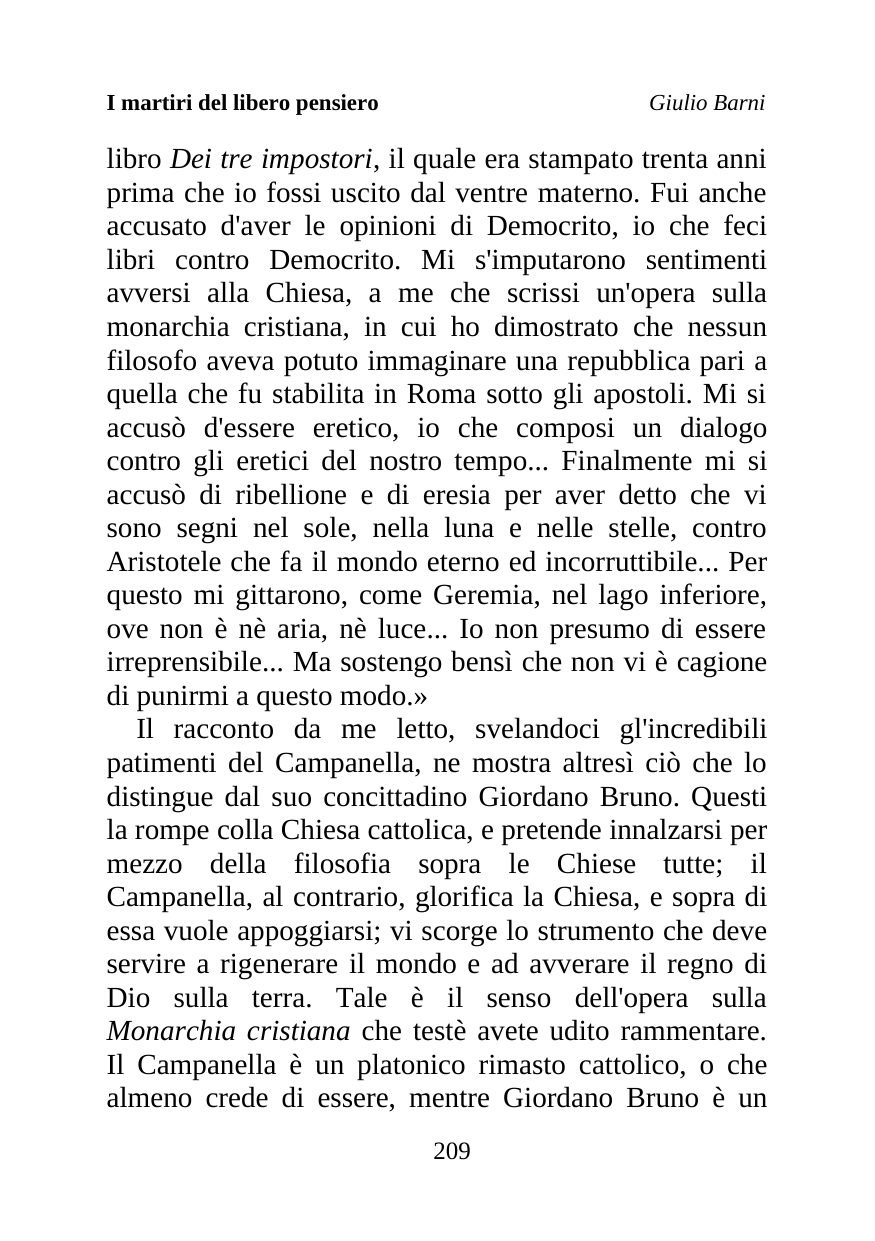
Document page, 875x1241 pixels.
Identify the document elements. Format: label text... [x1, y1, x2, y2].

text Il racconto da me letto, svelandoci gl'incredibili patimenti del Campanella, ne mostra altresì ciò che lo distingue dal suo concittadino Giordano Bruno. Questi la rompe colla Chiesa cattolica, e pretende innalzarsi per mezzo della filosofia sopra le Chiese tutte; il Campanella, al contrario, glorifica la Chiesa, e sopra di essa vuole appoggiarsi; vi scorge lo strumento che deve servire a rigenerare il mondo e ad avverare il regno di Dio sulla terra. Tale è il senso dell'opera sulla Monarchia cristiana che testè avete udito rammentare. Il Campanella è un platonico rimasto cattolico, o che almeno crede di essere, mentre Giordano Bruno è un [106, 712, 768, 1114]
text libro Dei tre impostori, il quale era stampato trenta anni prima che io fossi uscito dal ventre materno. Fui anche accusato d'aver le opinioni di Democrito, io che feci libri contro Democrito. Mi s'imputarono sentimenti avversi alla Chiesa, a me che scrissi un'opera sulla monarchia cristiana, in cui ho dimostrato che nessun filosofo aveva potuto immaginare una repubblica pari a quella che fu stabilita in Roma sotto gli apostoli. Mi si accusò d'essere eretico, io che composi un dialogo contro gli eretici del nostro tempo... Finalmente mi si accusò di ribellione e di eresia per aver detto che vi sono segni nel sole, nella luna e nelle stelle, contro Aristotele che fa il mondo eterno ed incorruttibile... Per questo mi gittarono, come Geremia, nel lago inferiore, ove non è nè aria, nè luce... Io non presumo di essere irreprensibile... Ma sostengo bensì che non vi è cagione di punirmi a questo modo.» [106, 141, 768, 712]
